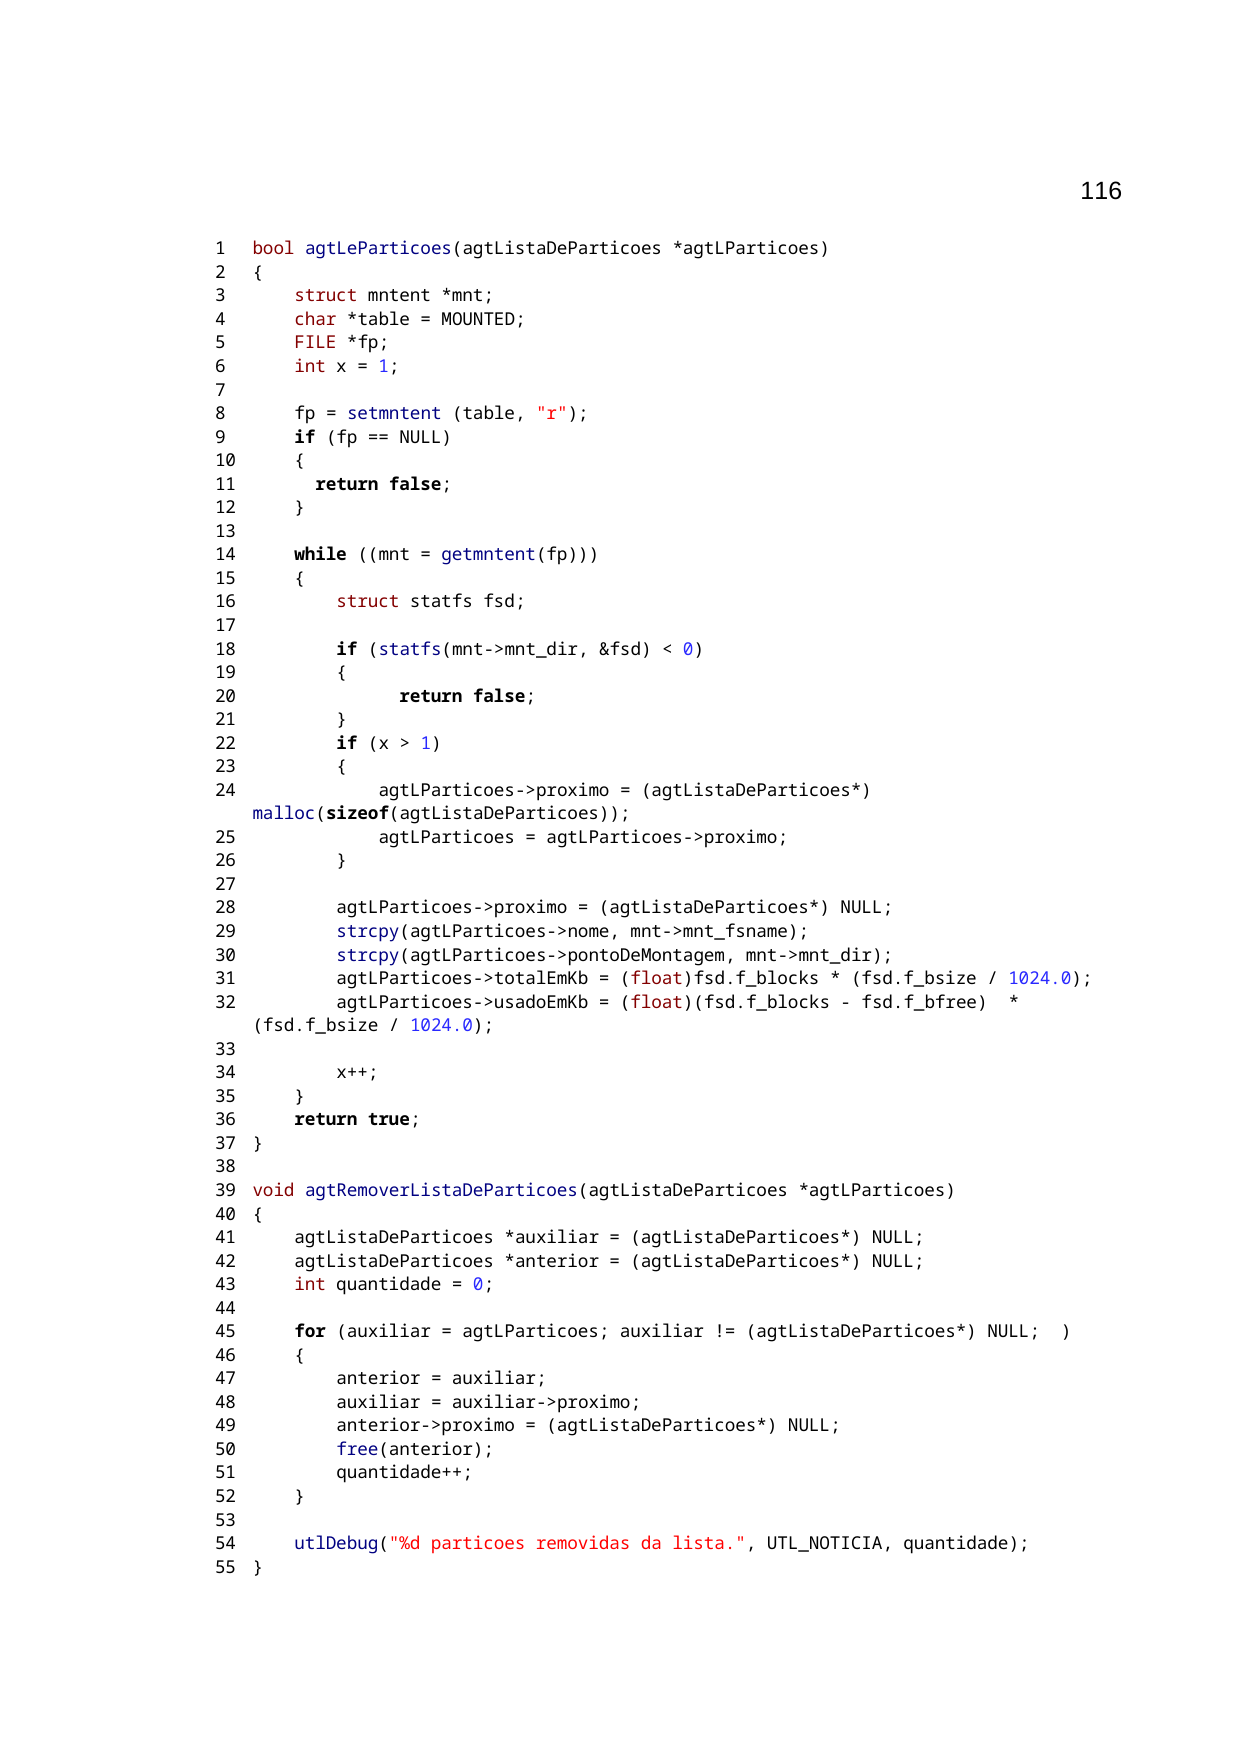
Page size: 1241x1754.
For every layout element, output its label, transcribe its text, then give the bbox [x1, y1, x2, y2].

list { [215, 448, 1122, 472]
list { [215, 1343, 1122, 1366]
list agtLParticoes = agtLParticoes->proximo; [215, 825, 1122, 848]
list return true; [215, 1107, 1122, 1131]
list { [215, 566, 1122, 589]
list anterior->proximo = (agtListaDeParticoes*) NULL; [215, 1413, 1122, 1437]
list void agtRemoverListaDeParticoes(agtListaDeParticoes *agtLParticoes) [215, 1178, 1122, 1201]
list struct statfs fsd; [215, 589, 1122, 613]
list } [215, 848, 1122, 872]
list for (auxiliar = agtLParticoes; auxiliar != (agtListaDeParticoes*) NULL; ) [215, 1319, 1122, 1343]
list struct mntent *mnt; [215, 283, 1122, 307]
list } [215, 707, 1122, 731]
list agtListaDeParticoes *auxiliar = (agtListaDeParticoes*) NULL; [215, 1225, 1122, 1248]
list utlDebug("%d particoes removidas da lista.", UTL_NOTICIA, quantidade); [215, 1531, 1122, 1554]
list fp = setmntent (table, "r"); [215, 401, 1122, 424]
list strcpy(agtLParticoes->pontoDeMontagem, mnt->mnt_dir); [215, 942, 1122, 966]
list agtLParticoes->proximo = (agtListaDeParticoes*) NULL; [215, 895, 1122, 919]
list { [215, 754, 1122, 778]
list return false; [215, 472, 1122, 495]
list agtListaDeParticoes *anterior = (agtListaDeParticoes*) NULL; [215, 1248, 1122, 1272]
list quantidade++; [215, 1460, 1122, 1484]
list char *table = MOUNTED; [215, 307, 1122, 330]
list strcpy(agtLParticoes->nome, mnt->mnt_fsname); [215, 919, 1122, 942]
list if (statfs(mnt->mnt_dir, &fsd) < 0) [215, 636, 1122, 660]
list agtLParticoes->usadoEmKb = (float)(fsd.f_blocks - fsd.f_bfree) * (fsd.f_bsize / 1024.0); [215, 989, 1122, 1037]
list agtLParticoes->totalEmKb = (float)fsd.f_blocks * (fsd.f_bsize / 1024.0); [215, 966, 1122, 989]
list return false; [215, 683, 1122, 707]
list } [215, 1484, 1122, 1507]
list } [215, 495, 1122, 519]
list free(anterior); [215, 1437, 1122, 1460]
list while ((mnt = getmntent(fp))) [215, 542, 1122, 566]
list anterior = auxiliar; [215, 1366, 1122, 1390]
list { [215, 260, 1122, 283]
list x++; [215, 1060, 1122, 1084]
list agtLParticoes->proximo = (agtListaDeParticoes*) malloc(sizeof(agtListaDeParticoes)); [215, 778, 1122, 825]
list } [215, 1084, 1122, 1107]
list if (fp == NULL) [215, 424, 1122, 448]
list if (x > 1) [215, 731, 1122, 754]
list } [215, 1554, 1122, 1578]
list auxiliar = auxiliar->proximo; [215, 1390, 1122, 1413]
list FILE *fp; [215, 330, 1122, 354]
list { [215, 660, 1122, 683]
list { [215, 1201, 1122, 1225]
list } [215, 1131, 1122, 1154]
list int quantidade = 0; [215, 1272, 1122, 1296]
list int x = 1; [215, 354, 1122, 377]
list bool agtLeParticoes(agtListaDeParticoes *agtLParticoes) [215, 236, 1122, 260]
